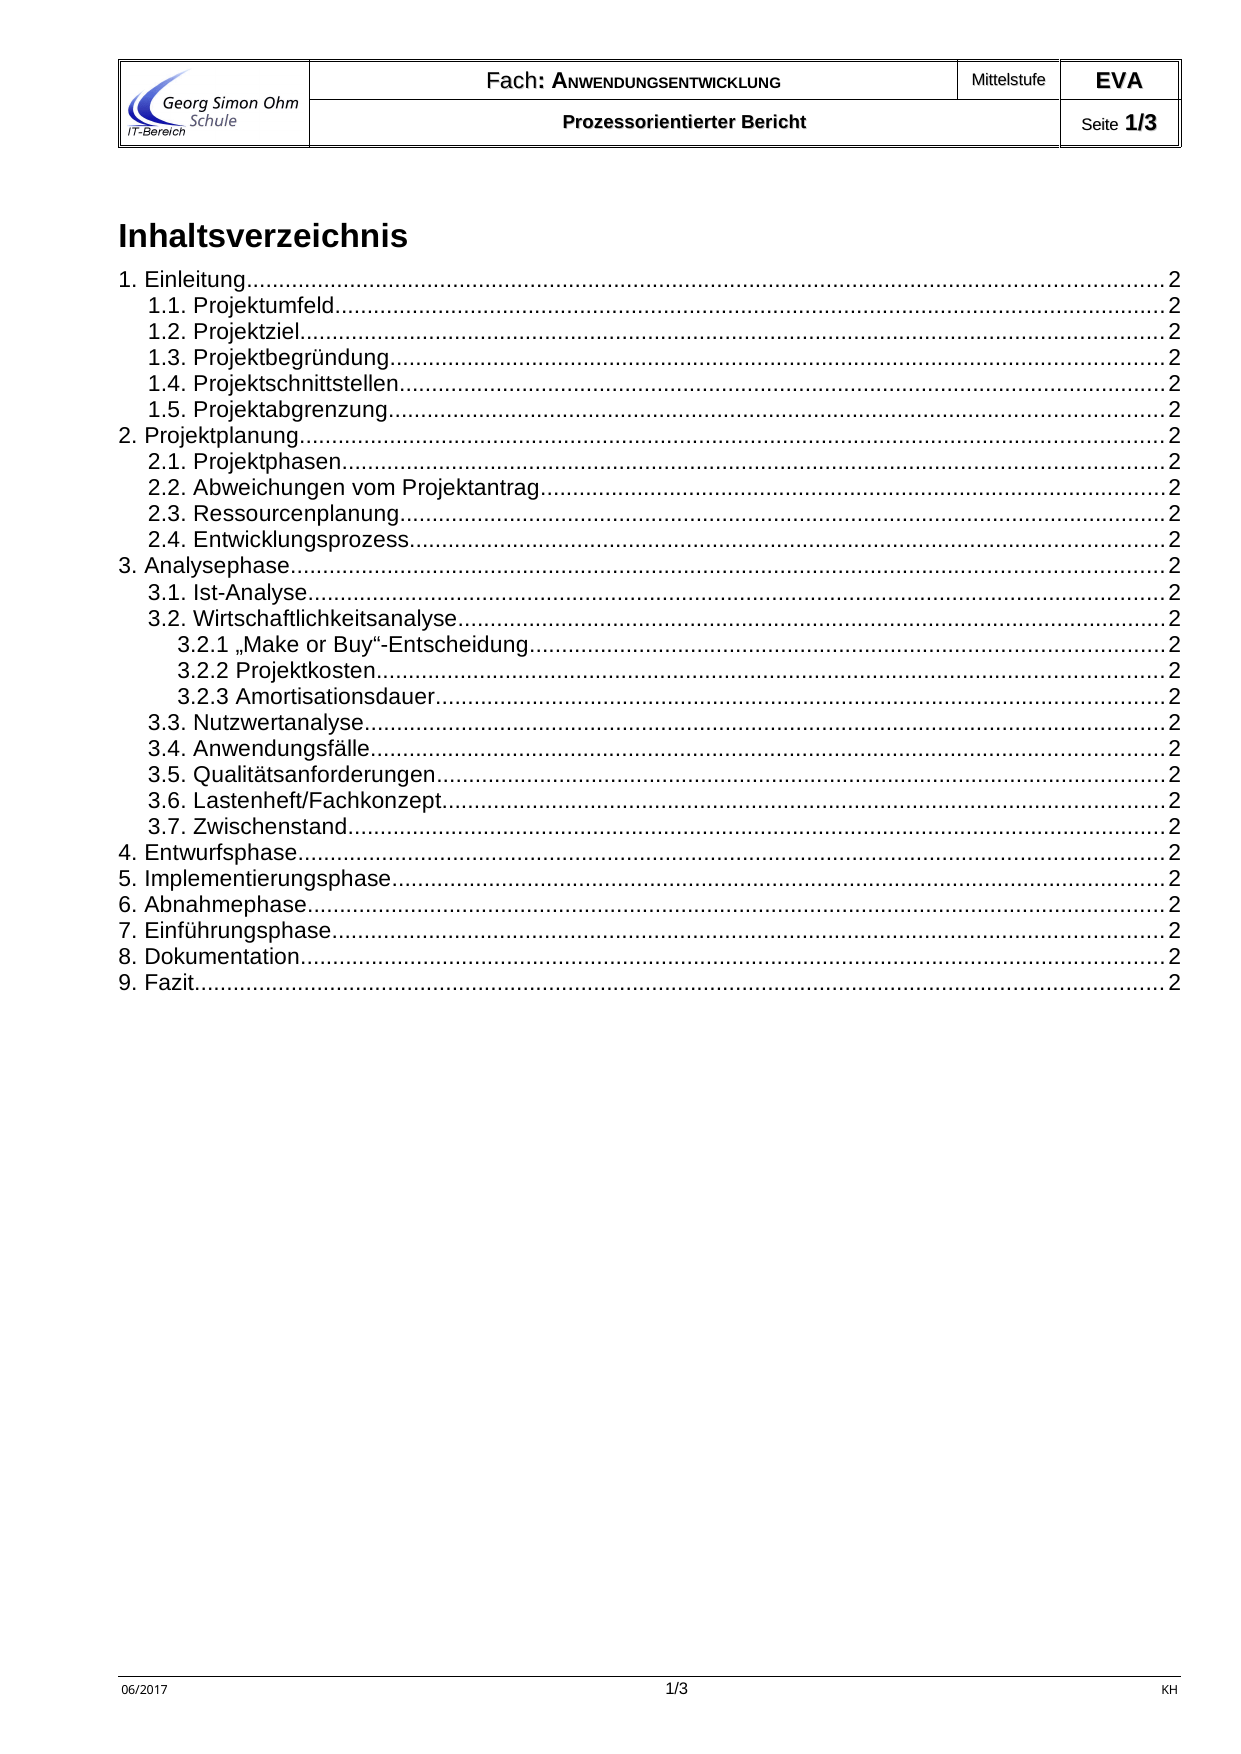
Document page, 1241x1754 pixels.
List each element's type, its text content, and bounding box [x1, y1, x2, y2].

text 2.4. Entwicklungsprozess 2 [148, 527, 1181, 553]
text 1. Einleitung 2 [118, 266, 1181, 292]
text 3.2.3 Amortisationsdauer 2 [177, 683, 1181, 709]
text 8. Dokumentation 2 [118, 943, 1181, 969]
subtitle Inhaltsverzeichnis [118, 216, 1181, 254]
text 4. Entwurfsphase 2 [118, 839, 1181, 865]
text 2. Projektplanung 2 [118, 423, 1181, 449]
text 3.7. Zwischenstand 2 [148, 813, 1181, 839]
text 2.2. Abweichungen vom Projektantrag 2 [148, 475, 1181, 501]
text 5. Implementierungsphase 2 [118, 865, 1181, 891]
text 1.1. Projektumfeld 2 [148, 292, 1181, 318]
text 1.5. Projektabgrenzung 2 [148, 397, 1181, 423]
text 3.4. Anwendungsfälle 2 [148, 735, 1181, 761]
text 1.2. Projektziel 2 [148, 318, 1181, 344]
text 3.2. Wirtschaftlichkeitsanalyse 2 [148, 605, 1181, 631]
text 1.4. Projektschnittstellen 2 [148, 371, 1181, 397]
text 3.6. Lastenheft/Fachkonzept 2 [148, 787, 1181, 813]
picture [126, 67, 304, 140]
text 3.5. Qualitätsanforderungen 2 [148, 761, 1181, 787]
text 7. Einführungsphase 2 [118, 917, 1181, 943]
text 6. Abnahmephase 2 [118, 891, 1181, 917]
text 2.3. Ressourcenplanung 2 [148, 501, 1181, 527]
text 3. Analysephase 2 [118, 553, 1181, 579]
text 3.2.1 „Make or Buy“-Entscheidung 2 [177, 631, 1181, 657]
text 3.3. Nutzwertanalyse 2 [148, 709, 1181, 735]
text 9. Fazit 2 [118, 969, 1181, 996]
text 3.1. Ist-Analyse 2 [148, 579, 1181, 605]
text 3.2.2 Projektkosten 2 [177, 657, 1181, 683]
text 2.1. Projektphasen 2 [148, 449, 1181, 475]
text 1.3. Projektbegründung 2 [148, 344, 1181, 371]
